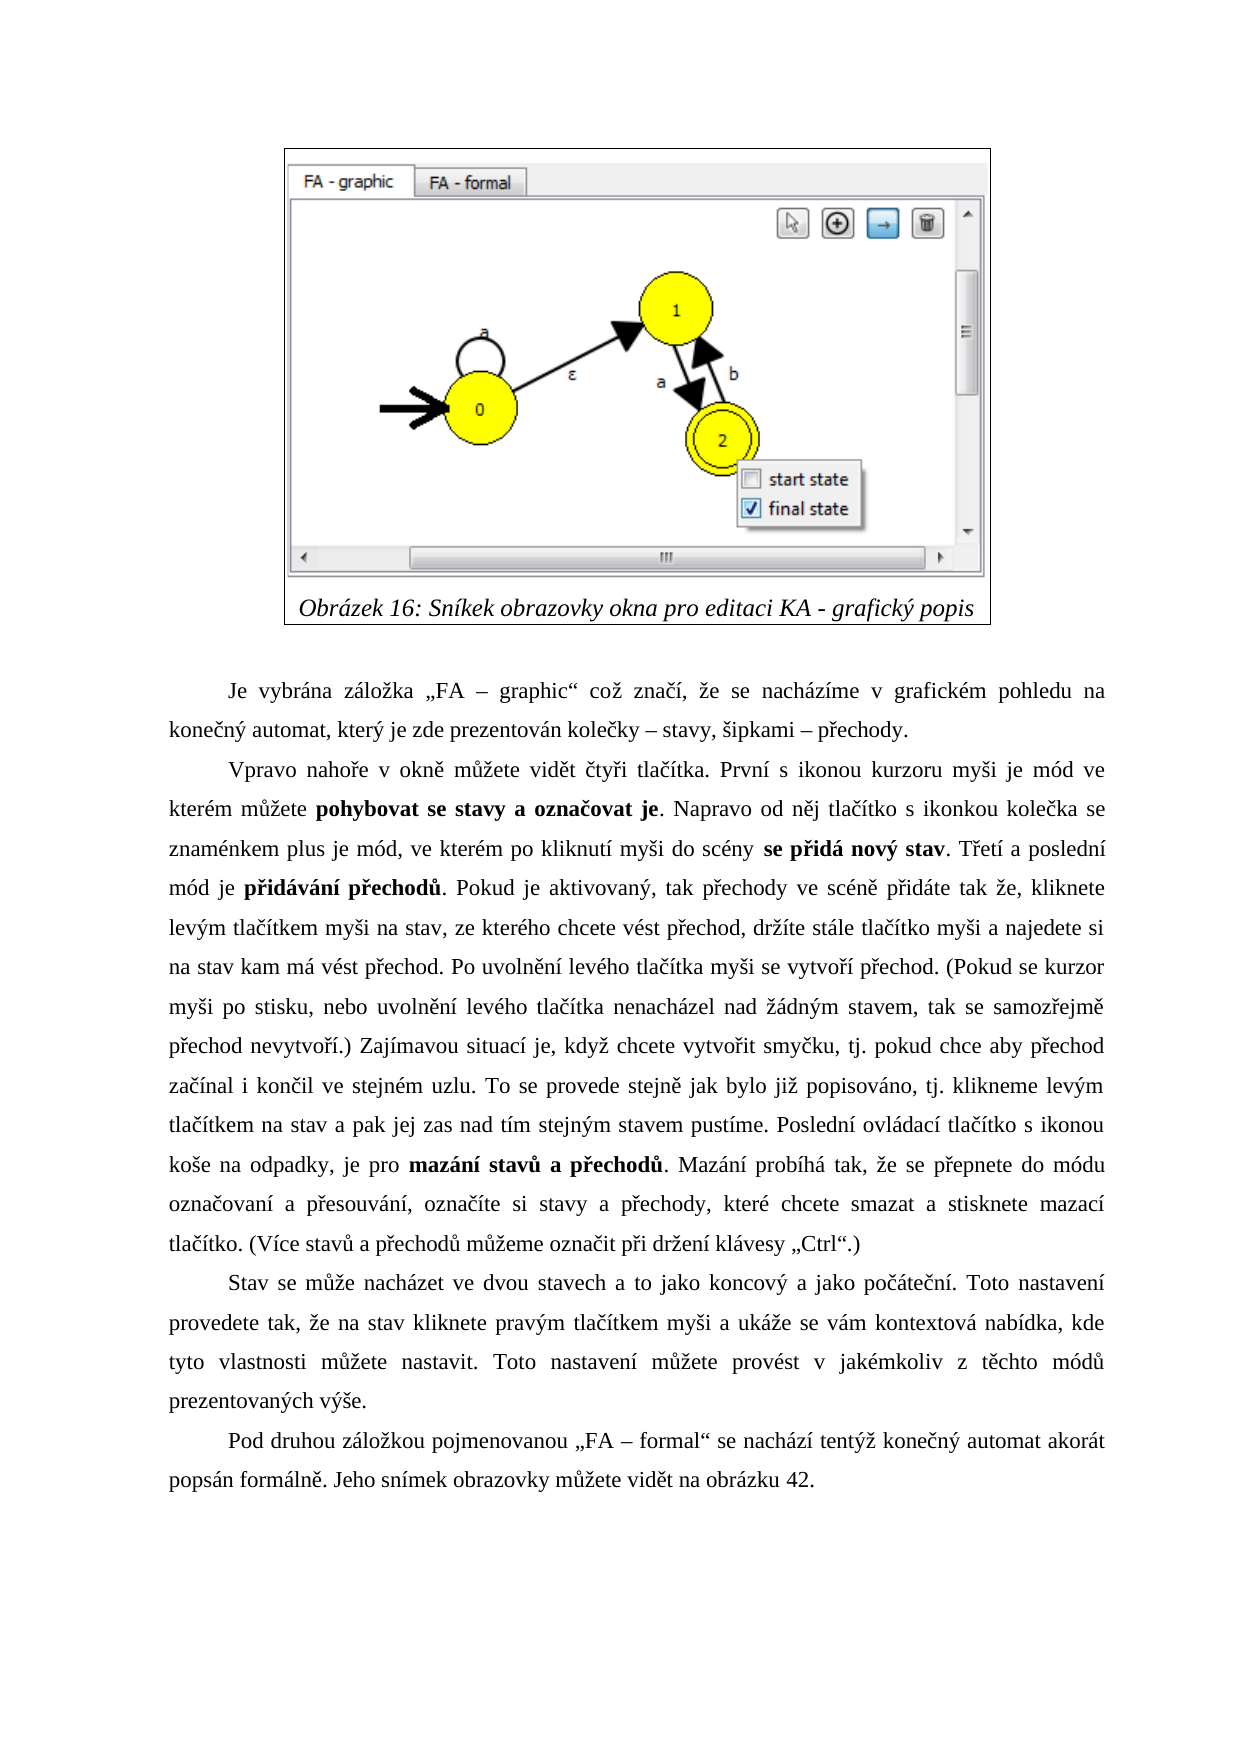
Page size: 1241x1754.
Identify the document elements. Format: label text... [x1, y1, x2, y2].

picture [287, 163, 988, 579]
text Stav se může nacházet ve dvou stavech a to jako koncový a jako počáteční. Toto nastavení provedete tak, že na stav kliknete pravým tlačítkem myši a ukáže se vám kontextová nabídka, kde tyto vlastnosti můžete nastavit. Toto nastavení můžete provést v jakémkoliv z těchto módů prezentovaných výše. [169, 1269, 1106, 1414]
text Je vybrána záložka „FA – graphic“ což značí, že se nacházíme v grafickém pohledu na konečný automat, který je zde prezentován kolečky – stavy, šipkami – přechody. [169, 677, 1106, 743]
text Obrázek 16: Sníkek obrazovky okna pro editaci KA - grafický popis [287, 579, 988, 621]
text Pod druhou záložkou pojmenovanou „FA – formal“ se nachází tentýž konečný automat akorát popsán formálně. Jeho snímek obrazovky můžete vidět na obrázku 41. [169, 1427, 1106, 1493]
text Vpravo nahoře v okně můžete vidět čtyři tlačítka. První s ikonou kurzoru myši je mód ve kterém můžete pohybovat se stavy a označovat je. Napravo od něj tlačítko s ikonkou kolečka se znaménkem plus je mód, ve kterém po kliknutí myši do scény se přidá nový stav. Třetí a poslední mód je přidávání přechodů. Pokud je aktivovaný, tak přechody ve scéně přidáte tak že, kliknete levým tlačítkem myši na stav, ze kterého chcete vést přechod, držíte stále tlačítko myši a najedete si na stav kam má vést přechod. Po uvolnění levého tlačítka myši se vytvoří přechod. (Pokud se kurzor myši po stisku, nebo uvolnění levého tlačítka nenacházel nad žádným stavem, tak se samozřejmě přechod nevytvoří.) Zajímavou situací je, když chcete vytvořit smyčku, tj. pokud chce aby přechod začínal i končil ve stejném uzlu. To se provede stejně jak bylo již popisováno, tj. klikneme levým tlačítkem na stav a pak jej zas nad tím stejným stavem pustíme. Poslední ovládací tlačítko s ikonou koše na odpadky, je pro mazání stavů a přechodů. Mazání probíhá tak, že se přepnete do módu označovaní a přesouvání, označíte si stavy a přechody, které chcete smazat a stisknete mazací tlačítko. (Více stavů a přechodů můžeme označit při držení klávesy „Ctrl“.) [169, 756, 1106, 1256]
